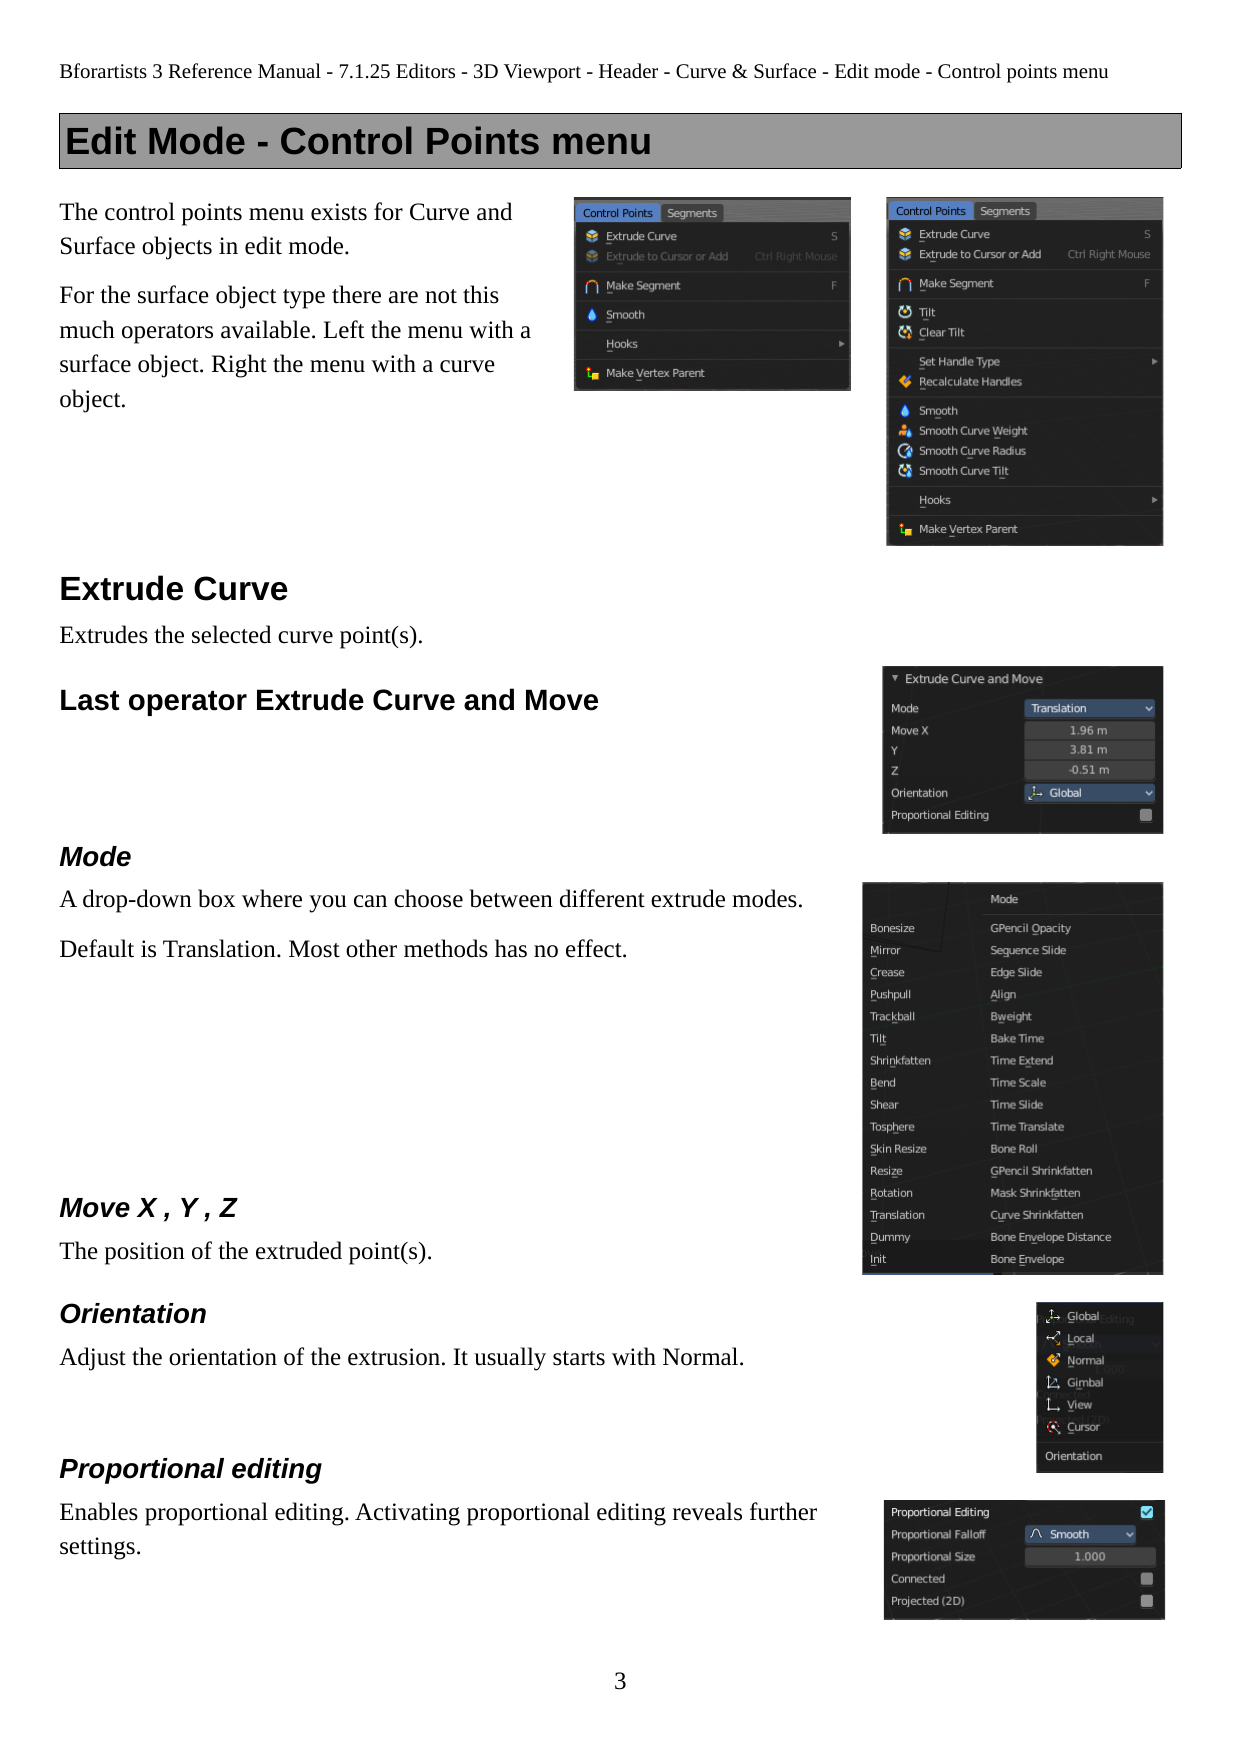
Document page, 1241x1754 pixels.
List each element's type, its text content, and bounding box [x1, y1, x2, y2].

text Adjust the orientation of the extrusion. It usually starts with Normal. [59, 1342, 1036, 1371]
picture [882, 666, 1164, 834]
table_header Edit Mode - Control Points menu [60, 114, 1181, 168]
picture [883, 1500, 1166, 1620]
subtitle Proportional editing [59, 1452, 1181, 1484]
subtitle Extrude Curve [59, 568, 1181, 607]
text Default is Translation. Most other methods has no effect. [59, 934, 862, 962]
text Enables proportional editing. Activating proportional editing reveals further settings. [59, 1497, 1181, 1560]
subtitle [1164, 1191, 1181, 1223]
picture [886, 197, 1164, 546]
text The position of the extruded point(s). [59, 1236, 862, 1264]
subtitle Last operator Extrude Curve and Move [59, 683, 882, 717]
text For the surface object type there are not this much operators available. Left the menu with a surface object. Right the menu with a curve object. [59, 280, 886, 412]
subtitle Orientation [59, 1297, 1181, 1329]
subtitle Move X , Y , Z [59, 1191, 862, 1223]
text [851, 197, 886, 260]
text Extrudes the selected curve point(s). [59, 620, 1181, 648]
picture [1036, 1302, 1164, 1473]
picture [573, 197, 851, 391]
picture [862, 882, 1164, 1275]
text A drop-down box where you can choose between different extrude modes. [59, 884, 862, 913]
text The control points menu exists for Curve and Surface objects in edit mode. [59, 197, 573, 260]
subtitle Mode [59, 840, 1181, 872]
